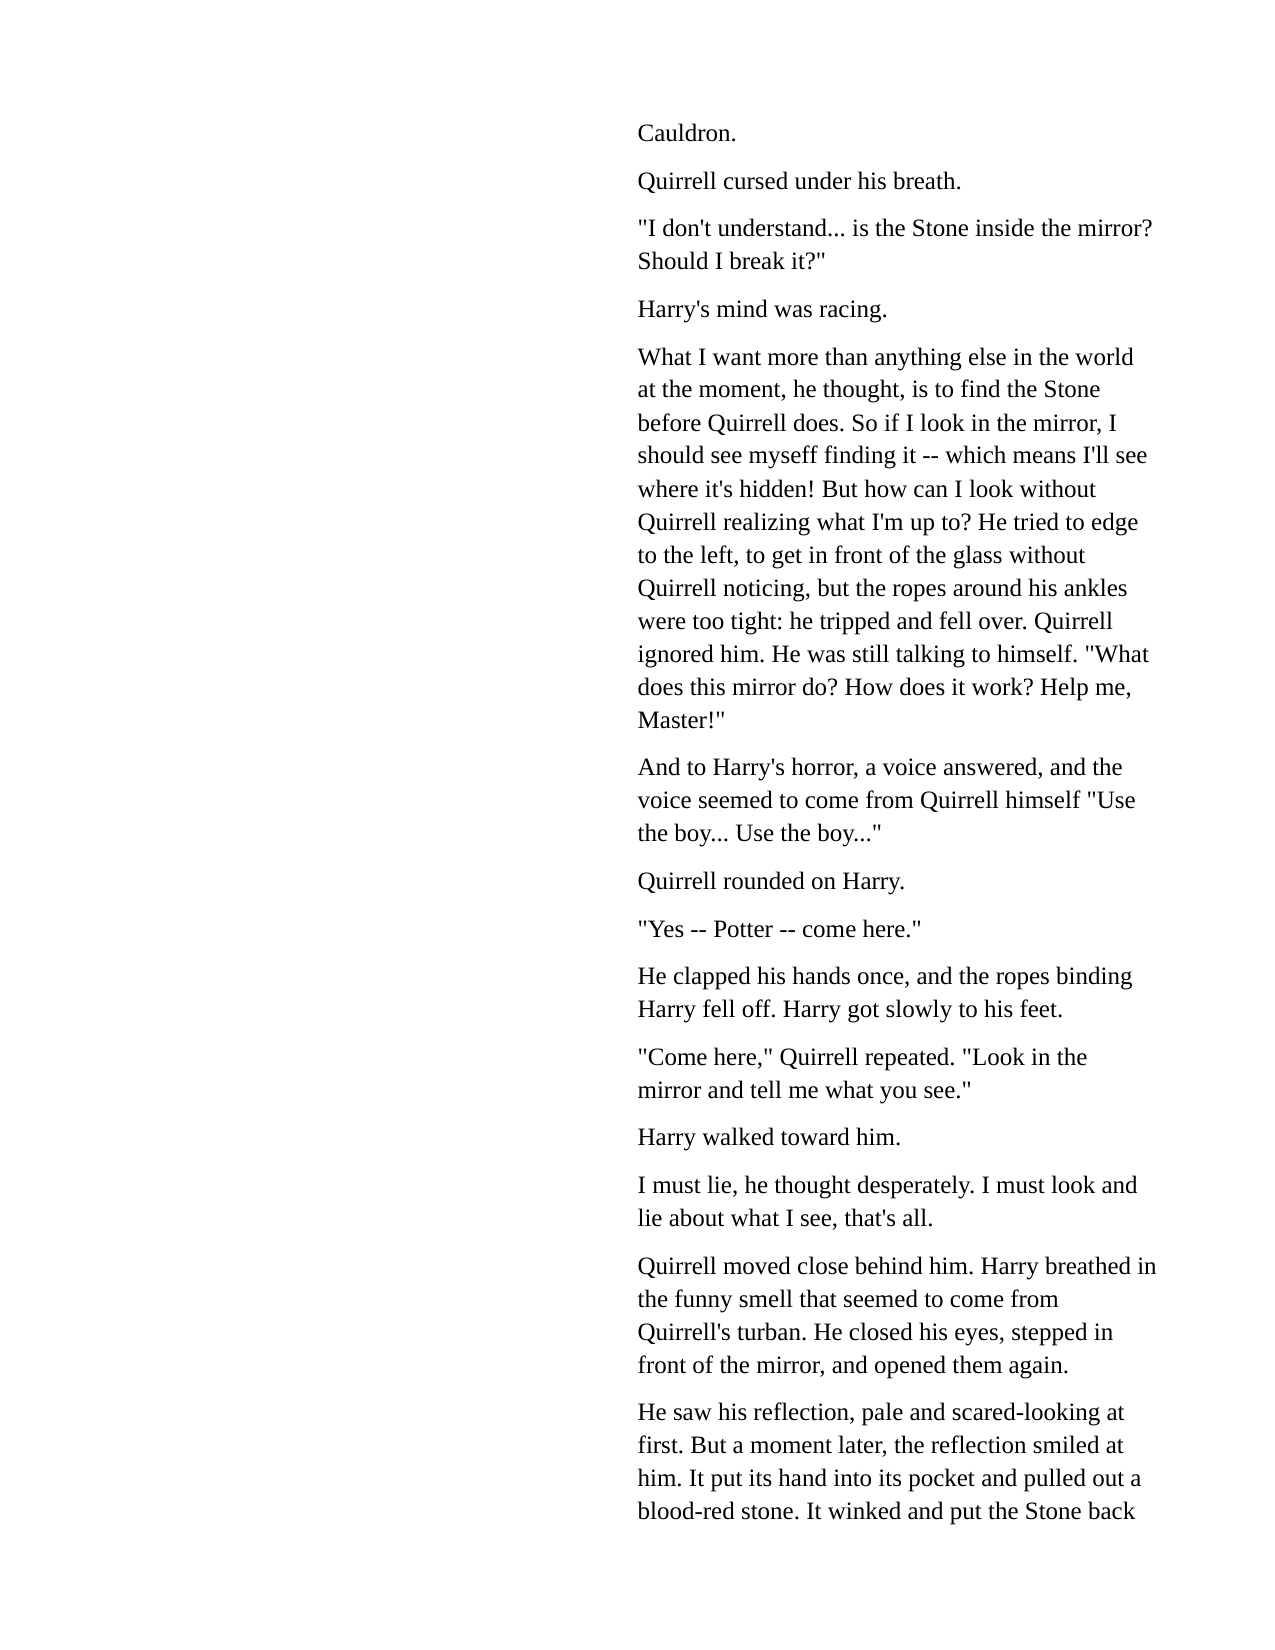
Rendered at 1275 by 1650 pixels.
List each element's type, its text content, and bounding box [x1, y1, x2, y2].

table_cell [118, 118, 637, 166]
table_cell "I don't understand... is the Stone inside the mirror? Should I break it?" [638, 213, 1157, 294]
table_cell What I want more than anything else in the world at the moment, he thought, is to find the Stone before Quirrell does. So if I look in the mirror, I should see myseff finding it -- which means I'll see where it's hidden! But how can I look without Quirrell realizing what I'm up to? He tried to edge to the left, to get in front of the glass without Quirrell noticing, but the ropes around his ankles were too tight: he tripped and fell over. Quirrell ignored him. He was still talking to himself. "What does this mirror do? How does it work? Help me, Master!" [638, 342, 1157, 752]
table_cell [118, 914, 637, 961]
table_cell [118, 294, 637, 342]
table_cell [118, 866, 637, 914]
table_cell [118, 213, 637, 294]
table_cell Quirrell rounded on Harry. [638, 866, 1157, 914]
table_cell [118, 1251, 637, 1397]
table_cell [118, 1123, 637, 1170]
table_cell Harry walked toward him. [638, 1123, 1157, 1170]
table_cell He clapped his hands once, and the ropes binding Harry fell off. Harry got slowly to his feet. [638, 961, 1157, 1042]
table_cell [118, 1042, 637, 1122]
table_cell Cauldron. [638, 118, 1157, 166]
table_cell [118, 166, 637, 213]
table_cell "Come here," Quirrell repeated. "Look in the mirror and tell me what you see." [638, 1042, 1157, 1122]
table_cell [118, 753, 637, 866]
table_cell [118, 1170, 637, 1251]
table_cell [118, 1398, 637, 1525]
table_cell He saw his reflection, pale and scared-looking at first. But a moment later, the reflection smiled at him. It put its hand into its pocket and pulled out a blood-red stone. It winked and put the Stone back [638, 1398, 1157, 1525]
table_cell Harry's mind was racing. [638, 294, 1157, 342]
table_cell Quirrell cursed under his breath. [638, 166, 1157, 213]
table_cell Quirrell moved close behind him. Harry breathed in the funny smell that seemed to come from Quirrell's turban. He closed his eyes, stepped in front of the mirror, and opened them again. [638, 1251, 1157, 1397]
table_cell "Yes -- Potter -- come here." [638, 914, 1157, 961]
table_cell And to Harry's horror, a voice answered, and the voice seemed to come from Quirrell himself "Use the boy... Use the boy..." [638, 753, 1157, 866]
table_cell I must lie, he thought desperately. I must look and lie about what I see, that's all. [638, 1170, 1157, 1251]
table_cell [118, 342, 637, 752]
table_cell [118, 961, 637, 1042]
